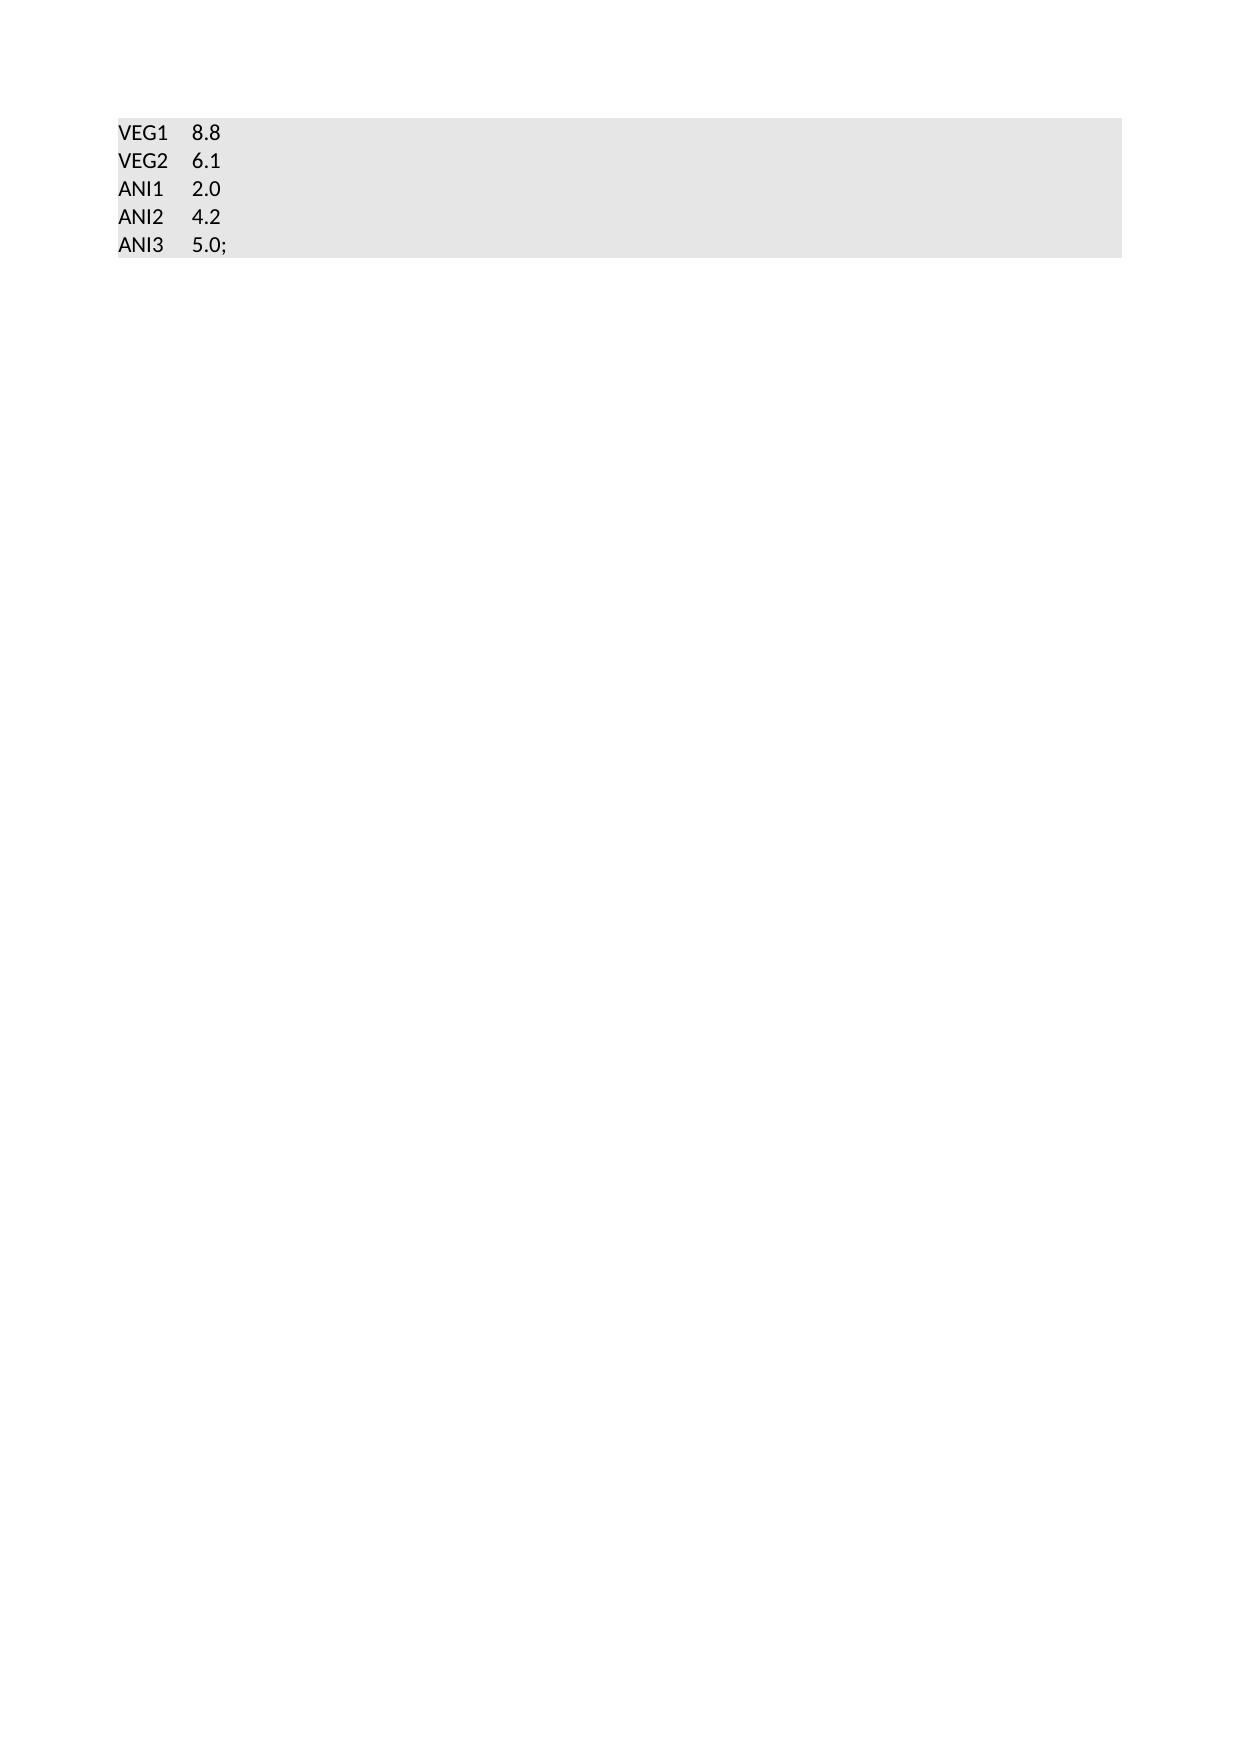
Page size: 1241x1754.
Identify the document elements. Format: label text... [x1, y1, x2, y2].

text ANI2 4.2 [118, 202, 1122, 230]
text VEG2 6.1 [118, 146, 1122, 174]
text ANI1 2.0 [118, 174, 1122, 202]
text ANI3 5.0; [118, 230, 1122, 258]
text VEG1 8.8 [118, 118, 1122, 146]
